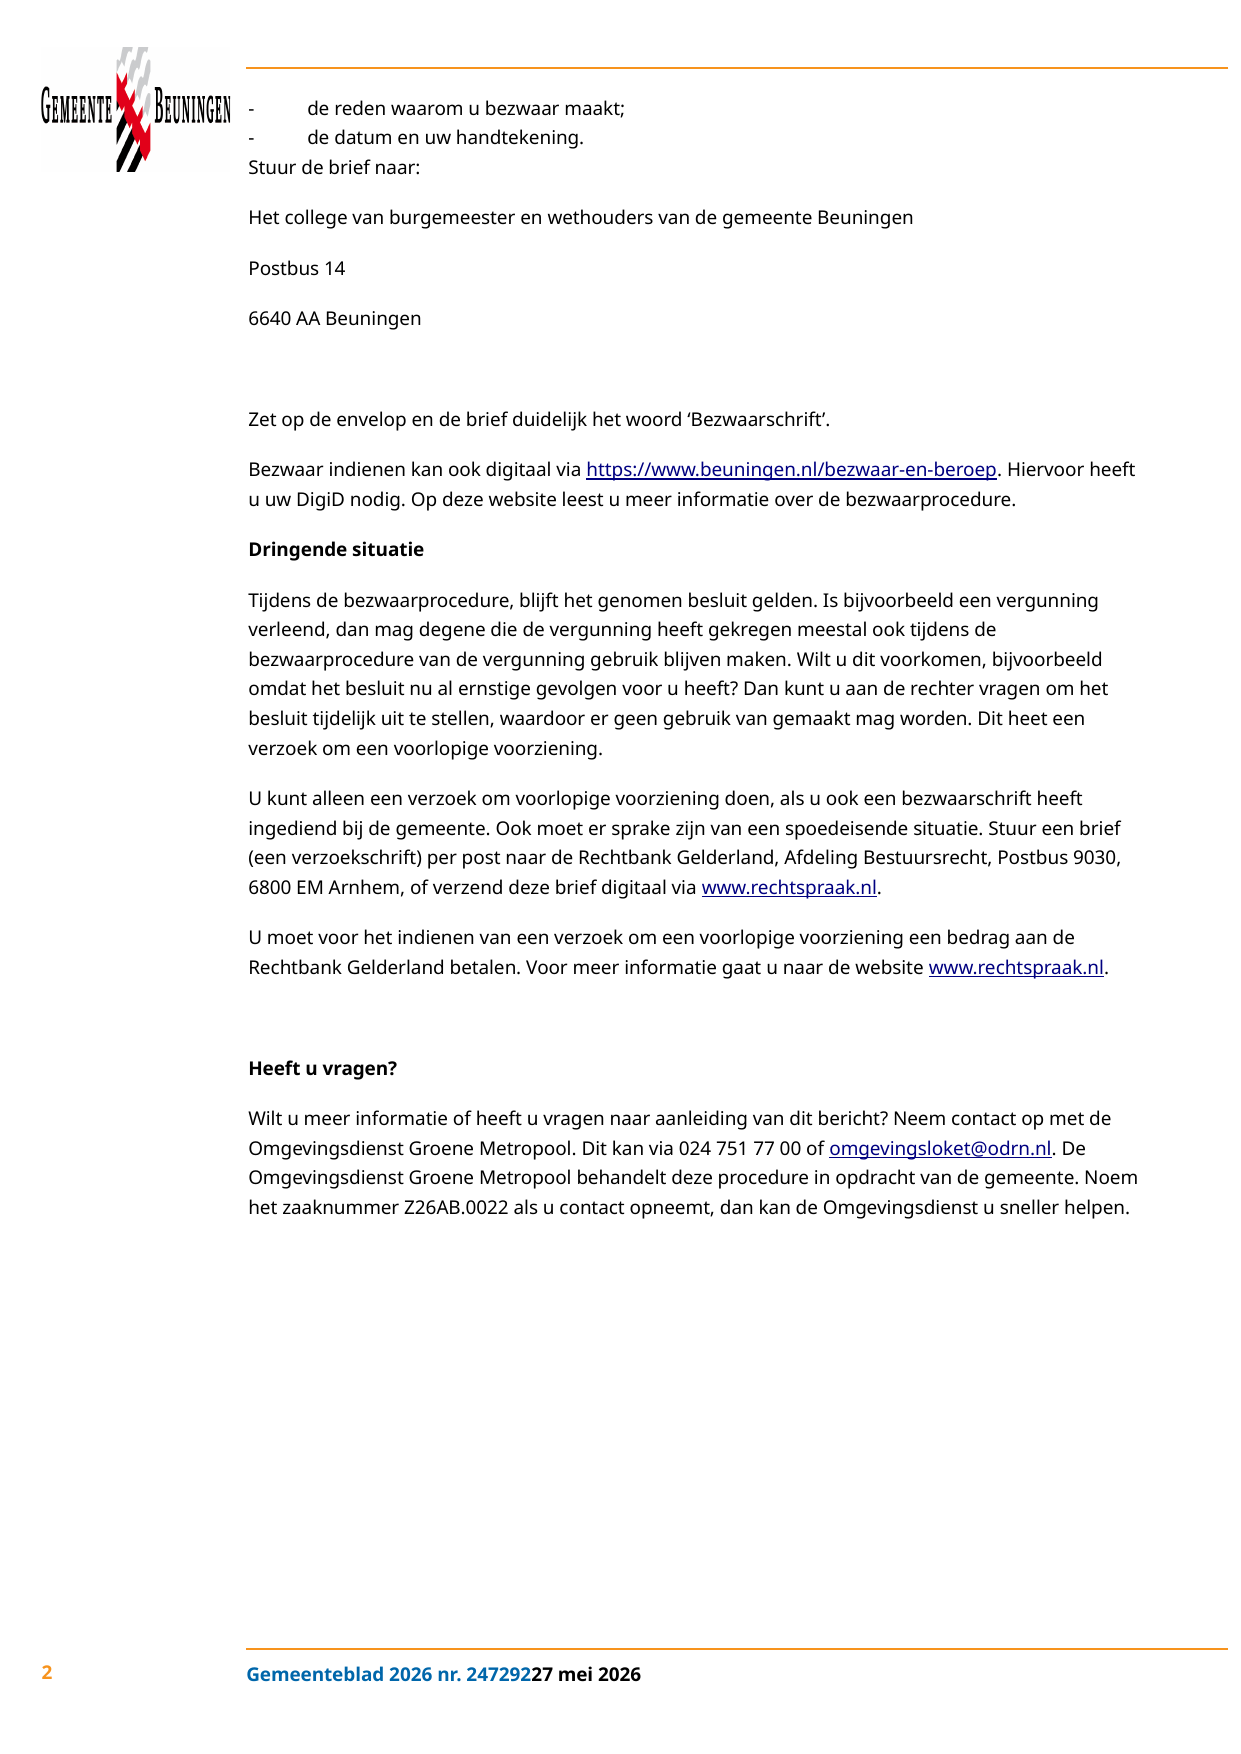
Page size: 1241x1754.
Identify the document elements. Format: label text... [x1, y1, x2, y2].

text Het college van burgemeester en wethouders van de gemeente Beuningen [248, 204, 1152, 230]
text Dringende situatie [248, 536, 1152, 562]
text Postbus 14 [248, 255, 1152, 281]
text Stuur de brief naar: [248, 154, 1152, 180]
text Tijdens de bezwaarprocedure, blijft het genomen besluit gelden. Is bijvoorbeeld een vergunning verleend, dan mag degene die de vergunning heeft gekregen meestal ook tijdens de bezwaarprocedure van de vergunning gebruik blijven maken. Wilt u dit voorkomen, bijvoorbeeld omdat het besluit nu al ernstige gevolgen voor u heeft? Dan kunt u aan de rechter vragen om het besluit tijdelijk uit te stellen, waardoor er geen gebruik van gemaakt mag worden. Dit heet een verzoek om een voorlopige voorziening. [248, 587, 1152, 761]
text Heeft u vragen? [248, 1055, 1152, 1081]
text Bezwaar indienen kan ook digitaal via https://www.beuningen.nl/bezwaar-en-beroep. Hiervoor heeft u uw DigiD nodig. Op deze website leest u meer informatie over de bezwaarprocedure. [248, 456, 1152, 512]
text Zet op de envelop en de brief duidelijk het woord ‘Bezwaarschrift’. [248, 406, 1152, 432]
text Wilt u meer informatie of heeft u vragen naar aanleiding van dit bericht? Neem contact op met de Omgevingsdienst Groene Metropool. Dit kan via 024 751 77 00 of omgevingsloket@odrn.nl. De Omgevingsdienst Groene Metropool behandelt deze procedure in opdracht van de gemeente. Noem het zaaknummer Z26AB.0022 als u contact opneemt, dan kan de Omgevingsdienst u sneller helpen. [248, 1105, 1152, 1220]
text U moet voor het indienen van een verzoek om een voorlopige voorziening een bedrag aan de Rechtbank Gelderland betalen. Voor meer informatie gaat u naar de website www.rechtspraak.nl. [248, 924, 1152, 980]
text U kunt alleen een verzoek om voorlopige voorziening doen, als u ook een bezwaarschrift heeft ingediend bij de gemeente. Ook moet er sprake zijn van een spoedeisende situatie. Stuur een brief (een verzoekschrift) per post naar de Rechtbank Gelderland, Afdeling Bestuursrecht, Postbus 9030, 6800 EM Arnhem, of verzend deze brief digitaal via www.rechtspraak.nl. [248, 785, 1152, 900]
text 6640 AA Beuningen [248, 305, 1152, 331]
picture [41, 47, 231, 172]
list de reden waarom u bezwaar maakt; [248, 95, 1152, 121]
list de datum en uw handtekening. [248, 124, 1152, 150]
